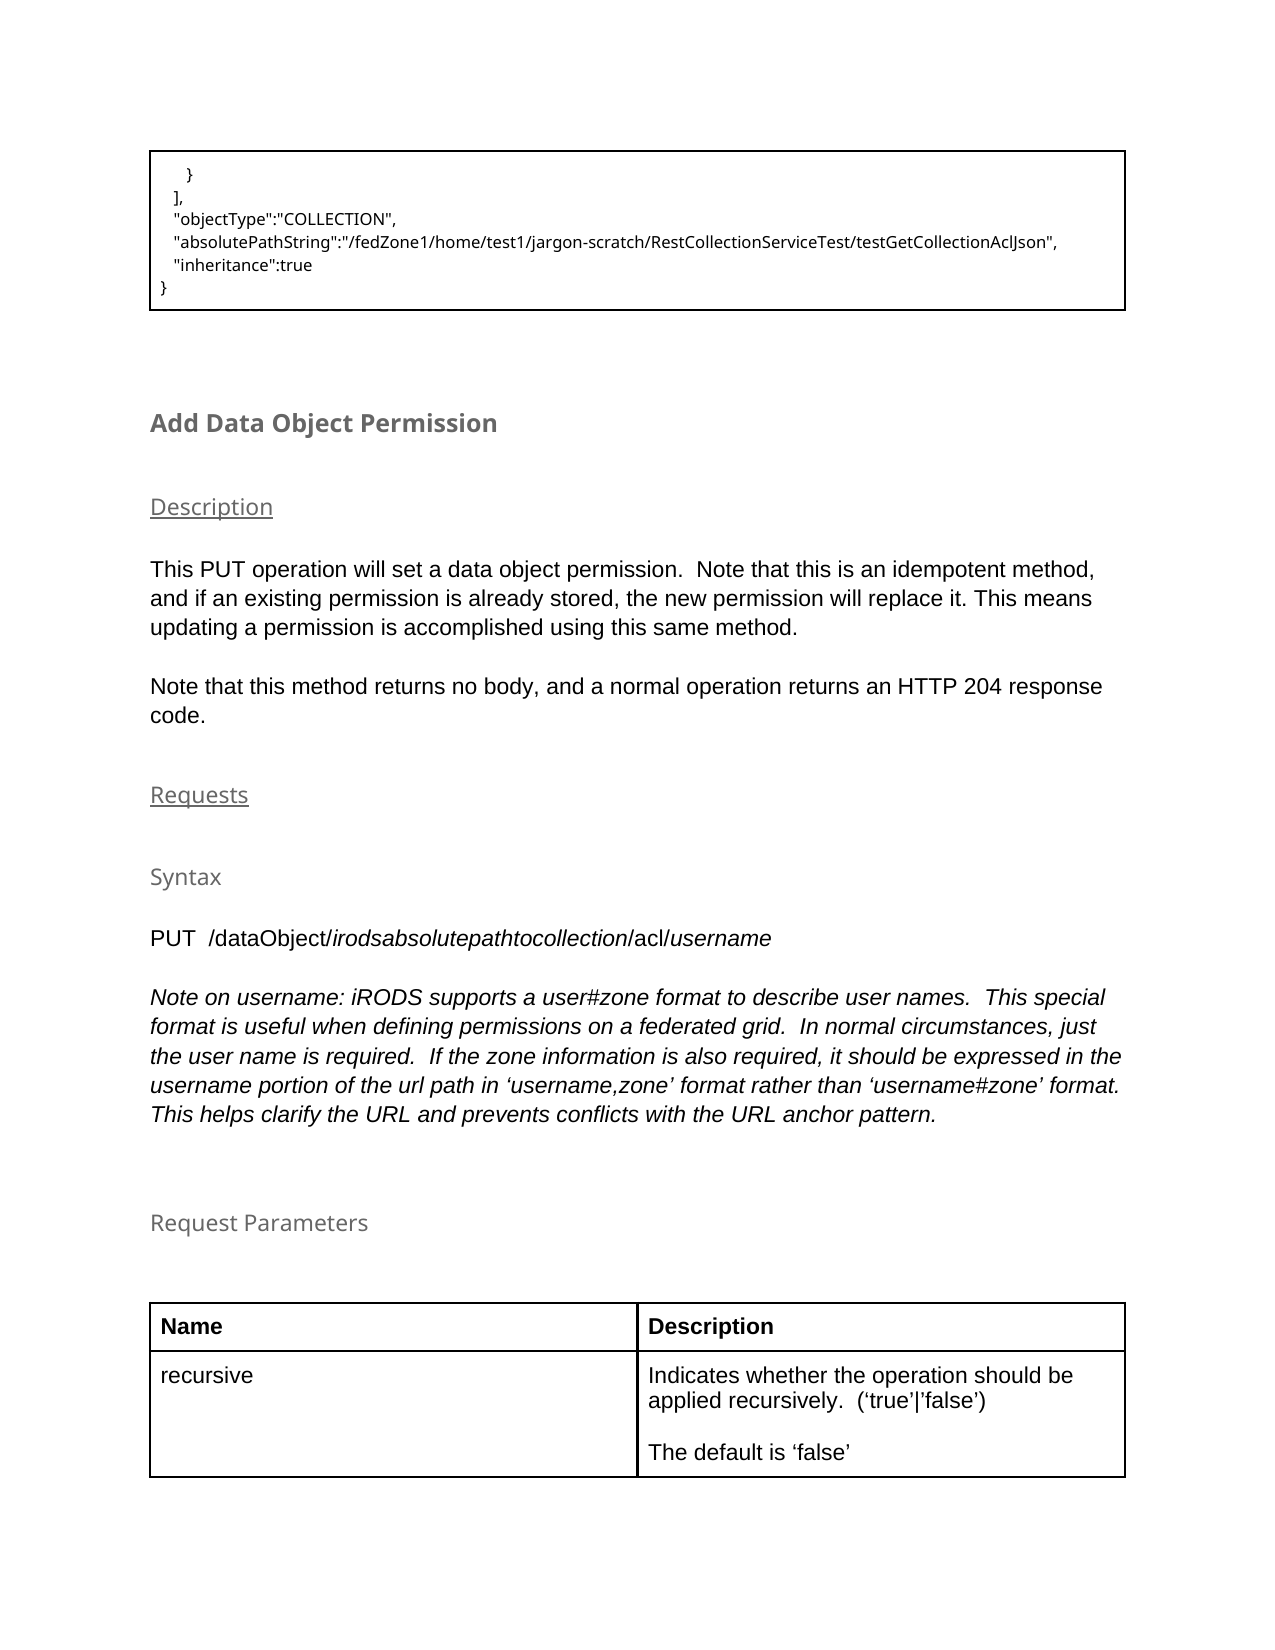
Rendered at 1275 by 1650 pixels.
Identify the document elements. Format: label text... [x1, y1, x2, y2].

text Note on username: iRODS supports a user#zone format to describe user names. This special format is useful when defining permissions on a federated grid. In normal circumstances, just the user name is required. If the zone information is also required, it should be expressed in the username portion of the url path in ‘username,zone’ format rather than ‘username#zone’ format. This helps clarify the URL and prevents conflicts with the URL anchor pattern. [150, 984, 1125, 1128]
subtitle Description [150, 491, 1125, 522]
subtitle Add Data Object Permission [150, 406, 1125, 440]
table_header Name [151, 1304, 636, 1350]
subtitle Request Parameters [150, 1207, 1125, 1238]
text Note that this method returns no body, and a normal operation returns an HTTP 204 response code. [150, 674, 1125, 729]
subtitle Syntax [150, 861, 1125, 892]
table_header Description [639, 1304, 1124, 1350]
table_header } ], "objectType":"COLLECTION", "absolutePathString":"/fedZone1/home/test1/jargon-scratch/RestCollectionServiceTest/testGetCollectionAclJson", "inheritance":true } [151, 152, 1124, 309]
subtitle Requests [150, 778, 1125, 810]
table_cell recursive [151, 1352, 636, 1476]
text PUT /dataObject/irodsabsolutepathtocollection/acl/username [150, 926, 1125, 981]
table_cell Indicates whether the operation should be applied recursively. (‘true’|’false’) The default is ‘false’ [639, 1352, 1124, 1476]
text This PUT operation will set a data object permission. Note that this is an idempotent method, and if an existing permission is already stored, the new permission will replace it. This means updating a permission is accomplished using this same method. [150, 556, 1125, 641]
